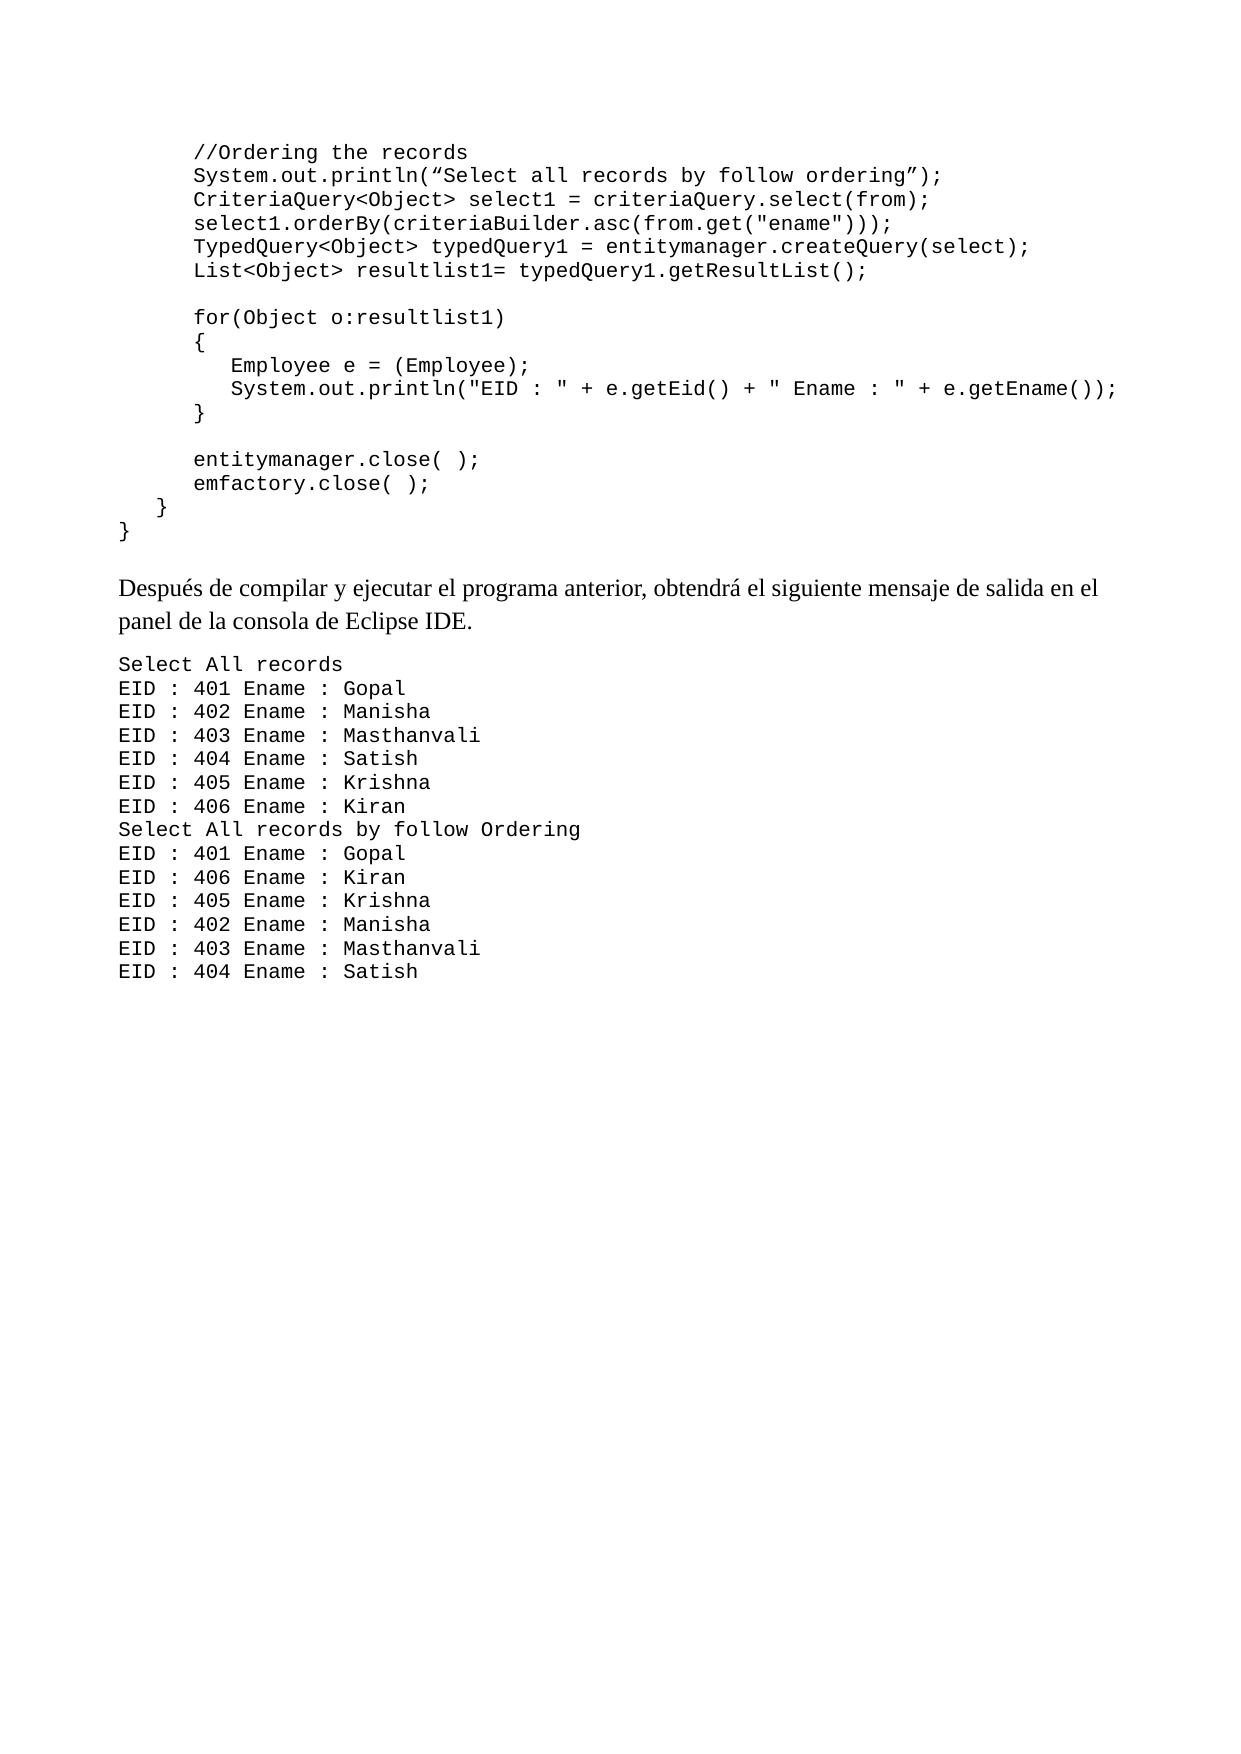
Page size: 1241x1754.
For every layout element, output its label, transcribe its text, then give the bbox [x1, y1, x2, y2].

text EID : 406 Ename : Kiran [118, 867, 1122, 890]
text entitymanager.close( ); [118, 449, 1122, 473]
text EID : 404 Ename : Satish [118, 748, 1122, 772]
text select1.orderBy(criteriaBuilder.asc(from.get("ename"))); [118, 213, 1122, 236]
text Select All records by follow Ordering [118, 819, 1122, 843]
text EID : 403 Ename : Masthanvali [118, 725, 1122, 748]
text System.out.println(“Select all records by follow ordering”); [118, 165, 1122, 189]
text List<Object> resultlist1= typedQuery1.getResultList(); [118, 260, 1122, 284]
text Employee e = (Employee); [118, 354, 1122, 378]
text EID : 401 Ename : Gopal [118, 677, 1122, 701]
text { [118, 331, 1122, 354]
text EID : 406 Ename : Kiran [118, 796, 1122, 819]
text EID : 401 Ename : Gopal [118, 843, 1122, 867]
text } [118, 496, 1122, 520]
text EID : 405 Ename : Krishna [118, 772, 1122, 796]
text for(Object o:resultlist1) [118, 307, 1122, 331]
text EID : 402 Ename : Manisha [118, 701, 1122, 725]
text //Ordering the records [118, 142, 1122, 165]
text EID : 405 Ename : Krishna [118, 890, 1122, 914]
text emfactory.close( ); [118, 473, 1122, 496]
text EID : 402 Ename : Manisha [118, 914, 1122, 938]
text CriteriaQuery<Object> select1 = criteriaQuery.select(from); [118, 189, 1122, 213]
text Después de compilar y ejecutar el programa anterior, obtendrá el siguiente mensaje de salida en el panel de la consola de Eclipse IDE. [118, 573, 1122, 635]
text System.out.println("EID : " + e.getEid() + " Ename : " + e.getEname()); [118, 378, 1122, 402]
text EID : 404 Ename : Satish [118, 961, 1122, 985]
text TypedQuery<Object> typedQuery1 = entitymanager.createQuery(select); [118, 236, 1122, 260]
text EID : 403 Ename : Masthanvali [118, 938, 1122, 961]
text } [118, 520, 1122, 544]
text } [118, 402, 1122, 426]
text Select All records [118, 654, 1122, 677]
